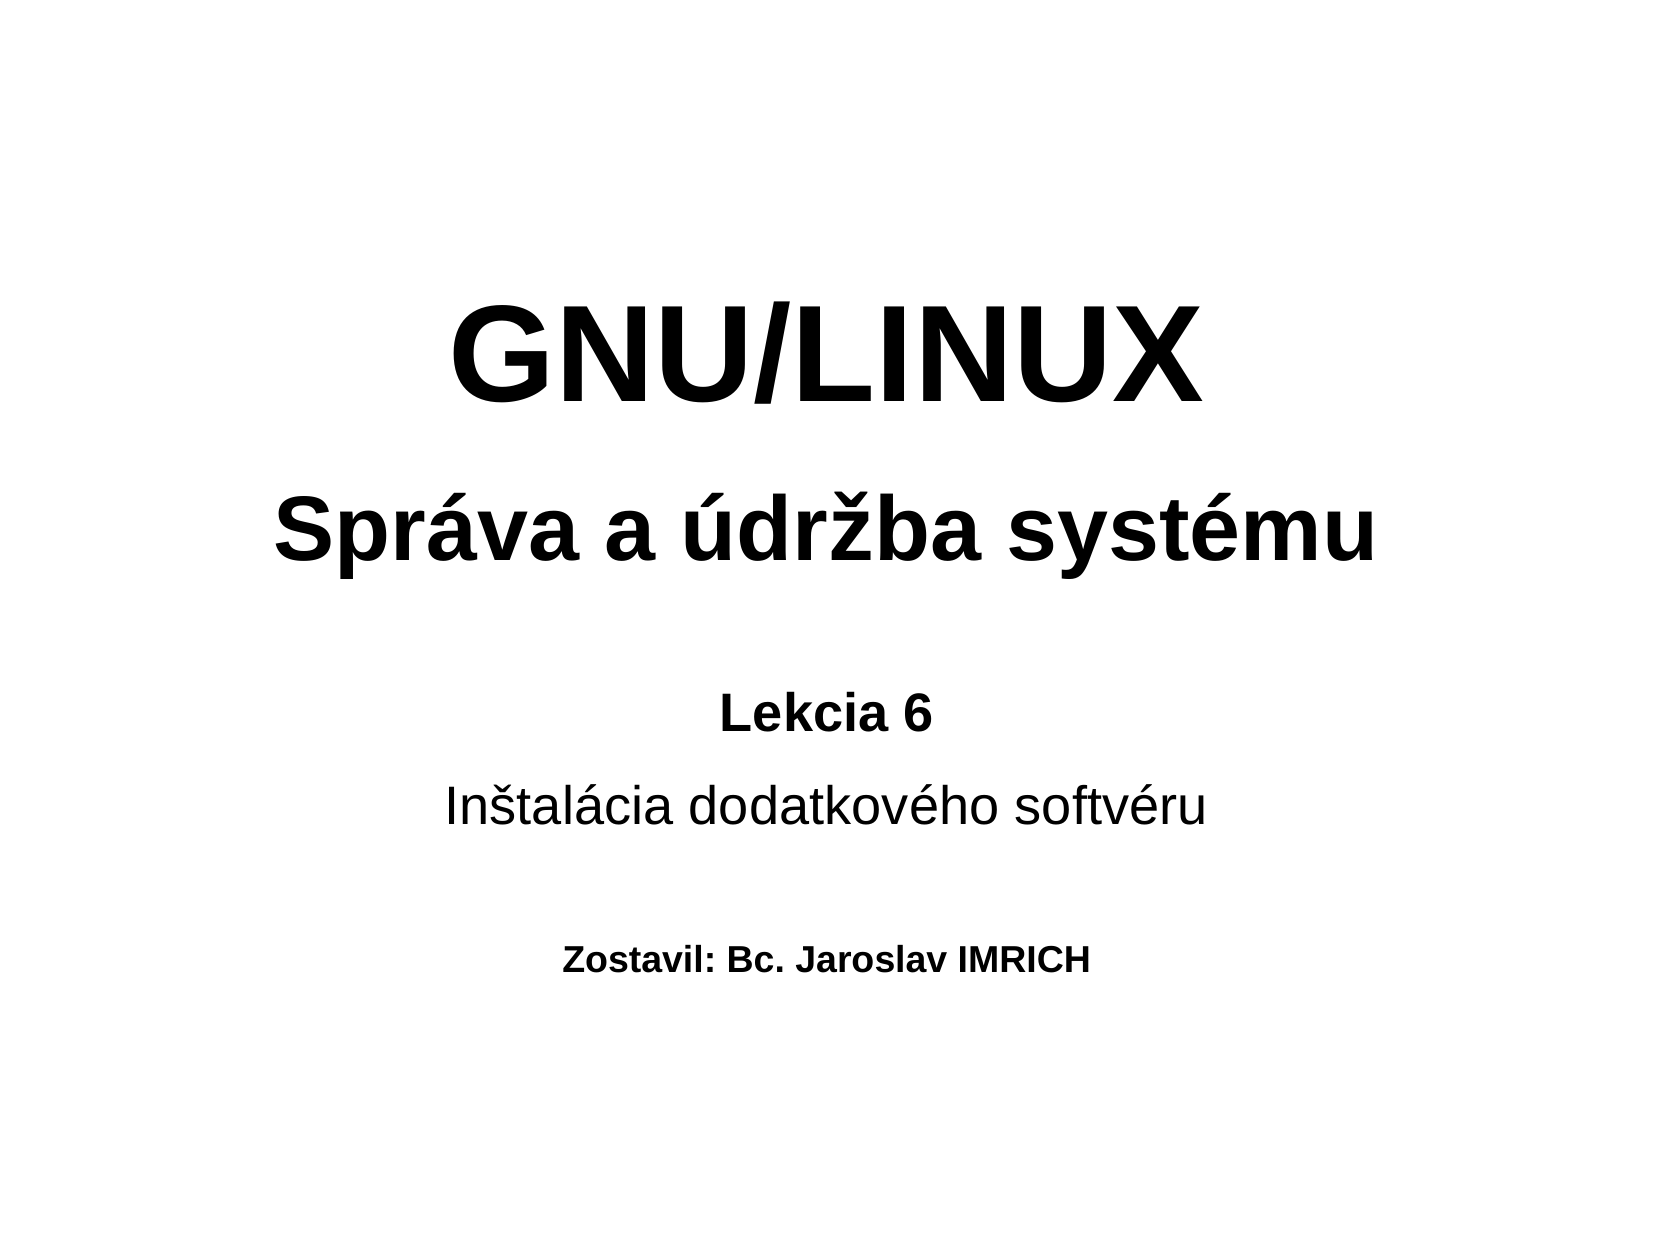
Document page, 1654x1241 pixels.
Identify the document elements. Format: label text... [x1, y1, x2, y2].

title GNU/LINUX Správa a údržba systému Lekcia 6 Inštalácia dodatkového softvéru Zostavil: Bc. Jaroslav IMRICH [82, 112, 1571, 1146]
